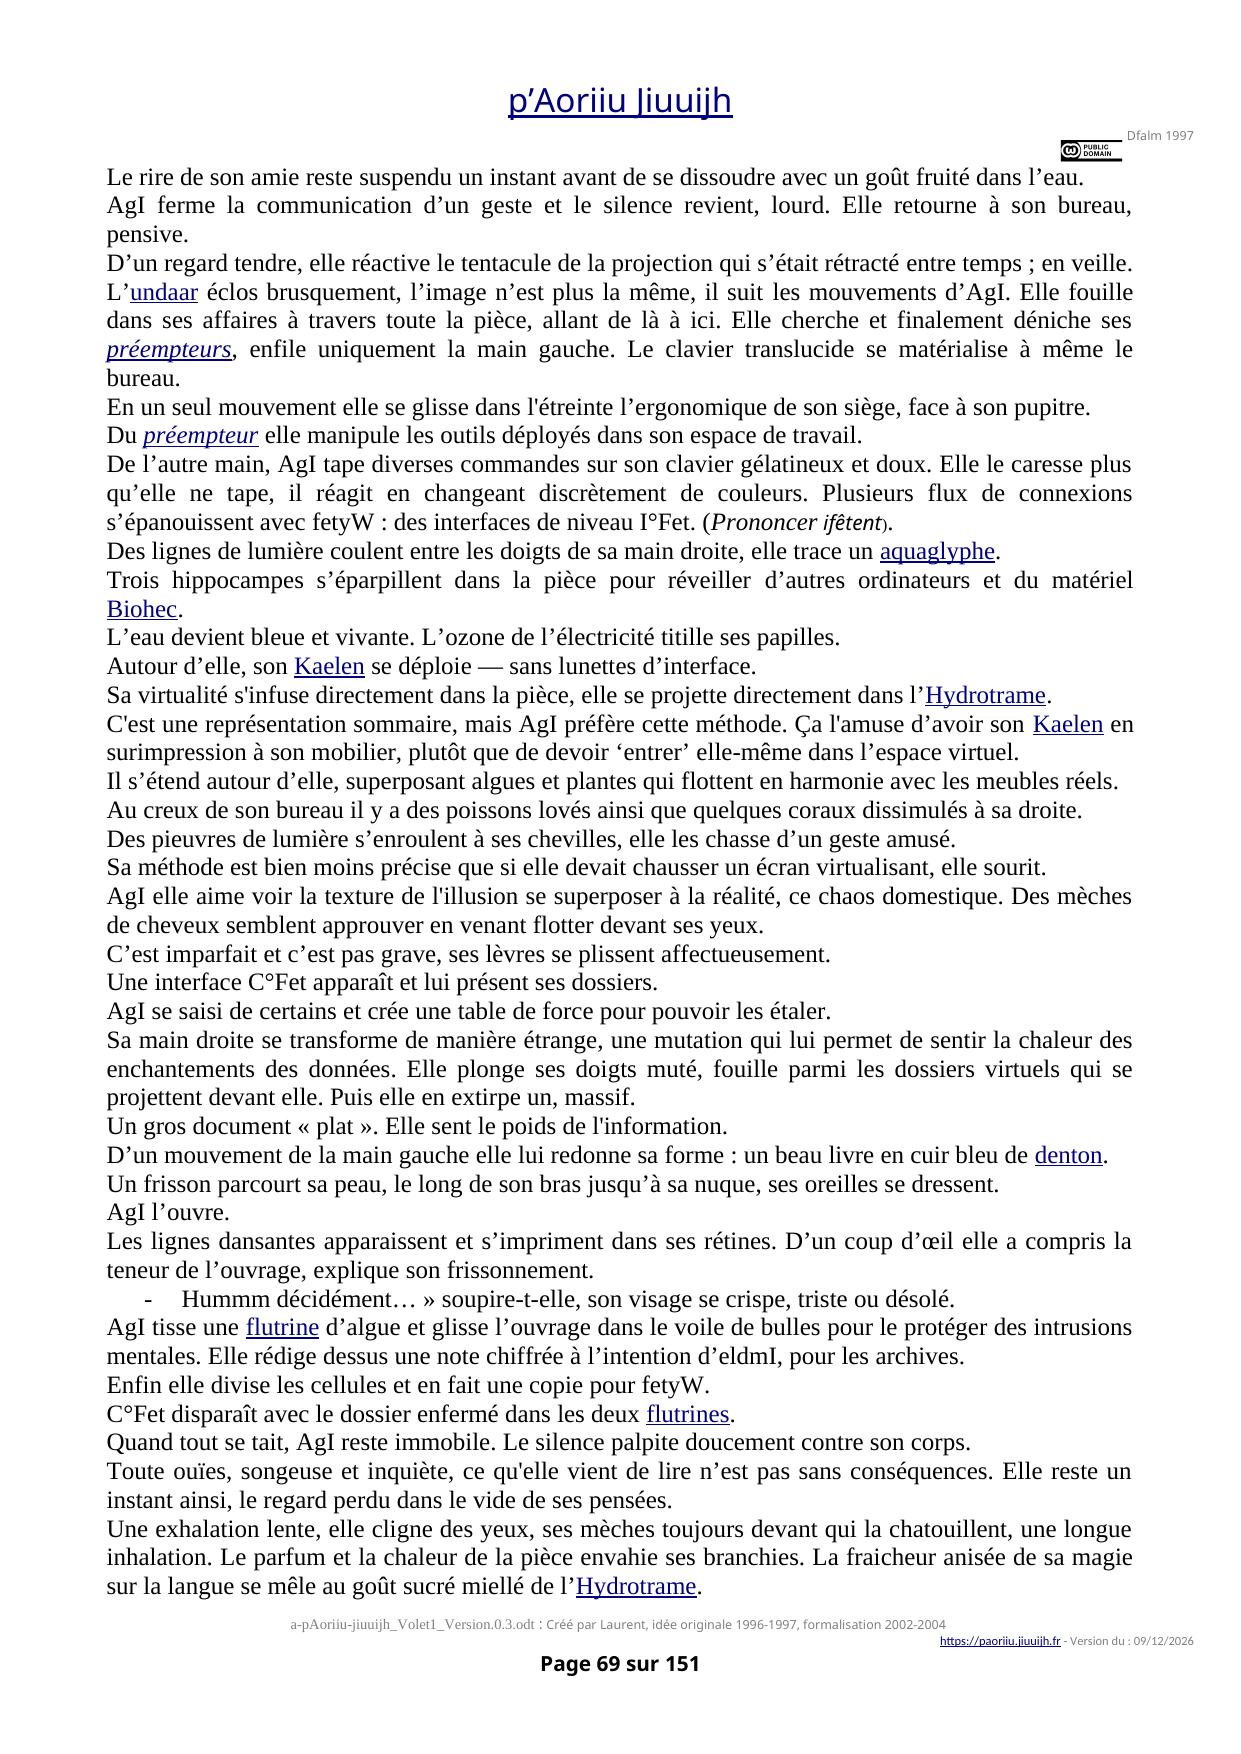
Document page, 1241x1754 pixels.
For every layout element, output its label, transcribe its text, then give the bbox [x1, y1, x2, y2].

text AgI tisse une flutrine d’algue et glisse l’ouvrage dans le voile de bulles pour le protéger des intrusions mentales. Elle rédige dessus une note chiffrée à l’intention d’eldmI, pour les archives. [106, 1312, 1134, 1370]
text Il s’étend autour d’elle, superposant algues et plantes qui flottent en harmonie avec les meubles réels. [106, 766, 1134, 795]
text C'est une représentation sommaire, mais AgI préfère cette méthode. Ça l'amuse d’avoir son Kaelen en surimpression à son mobilier, plutôt que de devoir ‘entrer’ elle-même dans l’espace virtuel. [106, 709, 1134, 766]
text Sa virtualité s'infuse directement dans la pièce, elle se projette directement dans l’Hydrotrame. [106, 680, 1134, 709]
text Sa main droite se transforme de manière étrange, une mutation qui lui permet de sentir la chaleur des enchantements des données. Elle plonge ses doigts muté, fouille parmi les dossiers virtuels qui se projettent devant elle. Puis elle en extirpe un, massif. [106, 1025, 1134, 1111]
text C°Fet disparaît avec le dossier enfermé dans les deux flutrines. [106, 1399, 1134, 1427]
text L’undaar éclos brusquement, l’image n’est plus la même, il suit les mouvements d’AgI. Elle fouille dans ses affaires à travers toute la pièce, allant de là à ici. Elle cherche et finalement déniche ses préempteurs, enfile uniquement la main gauche. Le clavier translucide se matérialise à même le bureau. [106, 277, 1134, 392]
text Une interface C°Fet apparaît et lui présent ses dossiers. [106, 967, 1134, 996]
text Des lignes de lumière coulent entre les doigts de sa main droite, elle trace un aquaglyphe. [106, 536, 1134, 565]
text Du préempteur elle manipule les outils déployés dans son espace de travail. [106, 421, 1134, 449]
text L’eau devient bleue et vivante. L’ozone de l’électricité titille ses papilles. [106, 622, 1134, 651]
text Un frisson parcourt sa peau, le long de son bras jusqu’à sa nuque, ses oreilles se dressent. [106, 1169, 1134, 1197]
text C’est imparfait et c’est pas grave, ses lèvres se plissent affectueusement. [106, 939, 1134, 967]
text Quand tout se tait, AgI reste immobile. Le silence palpite doucement contre son corps. [106, 1427, 1134, 1456]
text Au creux de son bureau il y a des poissons lovés ainsi que quelques coraux dissimulés à sa droite. [106, 795, 1134, 824]
text Toute ouïes, songeuse et inquiète, ce qu'elle vient de lire n’est pas sans conséquences. Elle reste un instant ainsi, le regard perdu dans le vide de ses pensées. [106, 1456, 1134, 1514]
text Trois hippocampes s’éparpillent dans la pièce pour réveiller d’autres ordinateurs et du matériel Biohec. [106, 565, 1134, 622]
text D’un regard tendre, elle réactive le tentacule de la projection qui s’était rétracté entre temps ; en veille. [106, 248, 1134, 277]
text Un gros document « plat ». Elle sent le poids de l'information. [106, 1111, 1134, 1140]
list Hummm décidément… » soupire-t-elle, son visage se crispe, triste ou désolé. [144, 1284, 1134, 1312]
text Les lignes dansantes apparaissent et s’impriment dans ses rétines. D’un coup d’œil elle a compris la teneur de l’ouvrage, explique son frissonnement. [106, 1226, 1134, 1284]
text Sa méthode est bien moins précise que si elle devait chausser un écran virtualisant, elle sourit. [106, 852, 1134, 881]
text AgI elle aime voir la texture de l'illusion se superposer à la réalité, ce chaos domestique. Des mèches de cheveux semblent approuver en venant flotter devant ses yeux. [106, 881, 1134, 939]
text AgI ferme la communication d’un geste et le silence revient, lourd. Elle retourne à son bureau, pensive. [106, 191, 1134, 248]
text AgI l’ouvre. [106, 1197, 1134, 1226]
text Autour d’elle, son Kaelen se déploie — sans lunettes d’interface. [106, 651, 1134, 680]
text En un seul mouvement elle se glisse dans l'étreinte l’ergonomique de son siège, face à son pupitre. [106, 392, 1134, 421]
text De l’autre main, AgI tape diverses commandes sur son clavier gélatineux et doux. Elle le caresse plus qu’elle ne tape, il réagit en changeant discrètement de couleurs. Plusieurs flux de connexions s’épanouissent avec fetyW : des interfaces de niveau I°Fet. (Prononcer ifêtent). [106, 449, 1134, 536]
text D’un mouvement de la main gauche elle lui redonne sa forme : un beau livre en cuir bleu de denton. [106, 1140, 1134, 1169]
text Des pieuvres de lumière s’enroulent à ses chevilles, elle les chasse d’un geste amusé. [106, 824, 1134, 852]
text AgI se saisi de certains et crée une table de force pour pouvoir les étaler. [106, 996, 1134, 1025]
text Une exhalation lente, elle cligne des yeux, ses mèches toujours devant qui la chatouillent, une longue inhalation. Le parfum et la chaleur de la pièce envahie ses branchies. La fraicheur anisée de sa magie sur la langue se mêle au goût sucré miellé de l’Hydrotrame. [106, 1514, 1134, 1600]
text Le rire de son amie reste suspendu un instant avant de se dissoudre avec un goût fruité dans l’eau. [106, 162, 1134, 191]
text Enfin elle divise les cellules et en fait une copie pour fetyW. [106, 1370, 1134, 1399]
